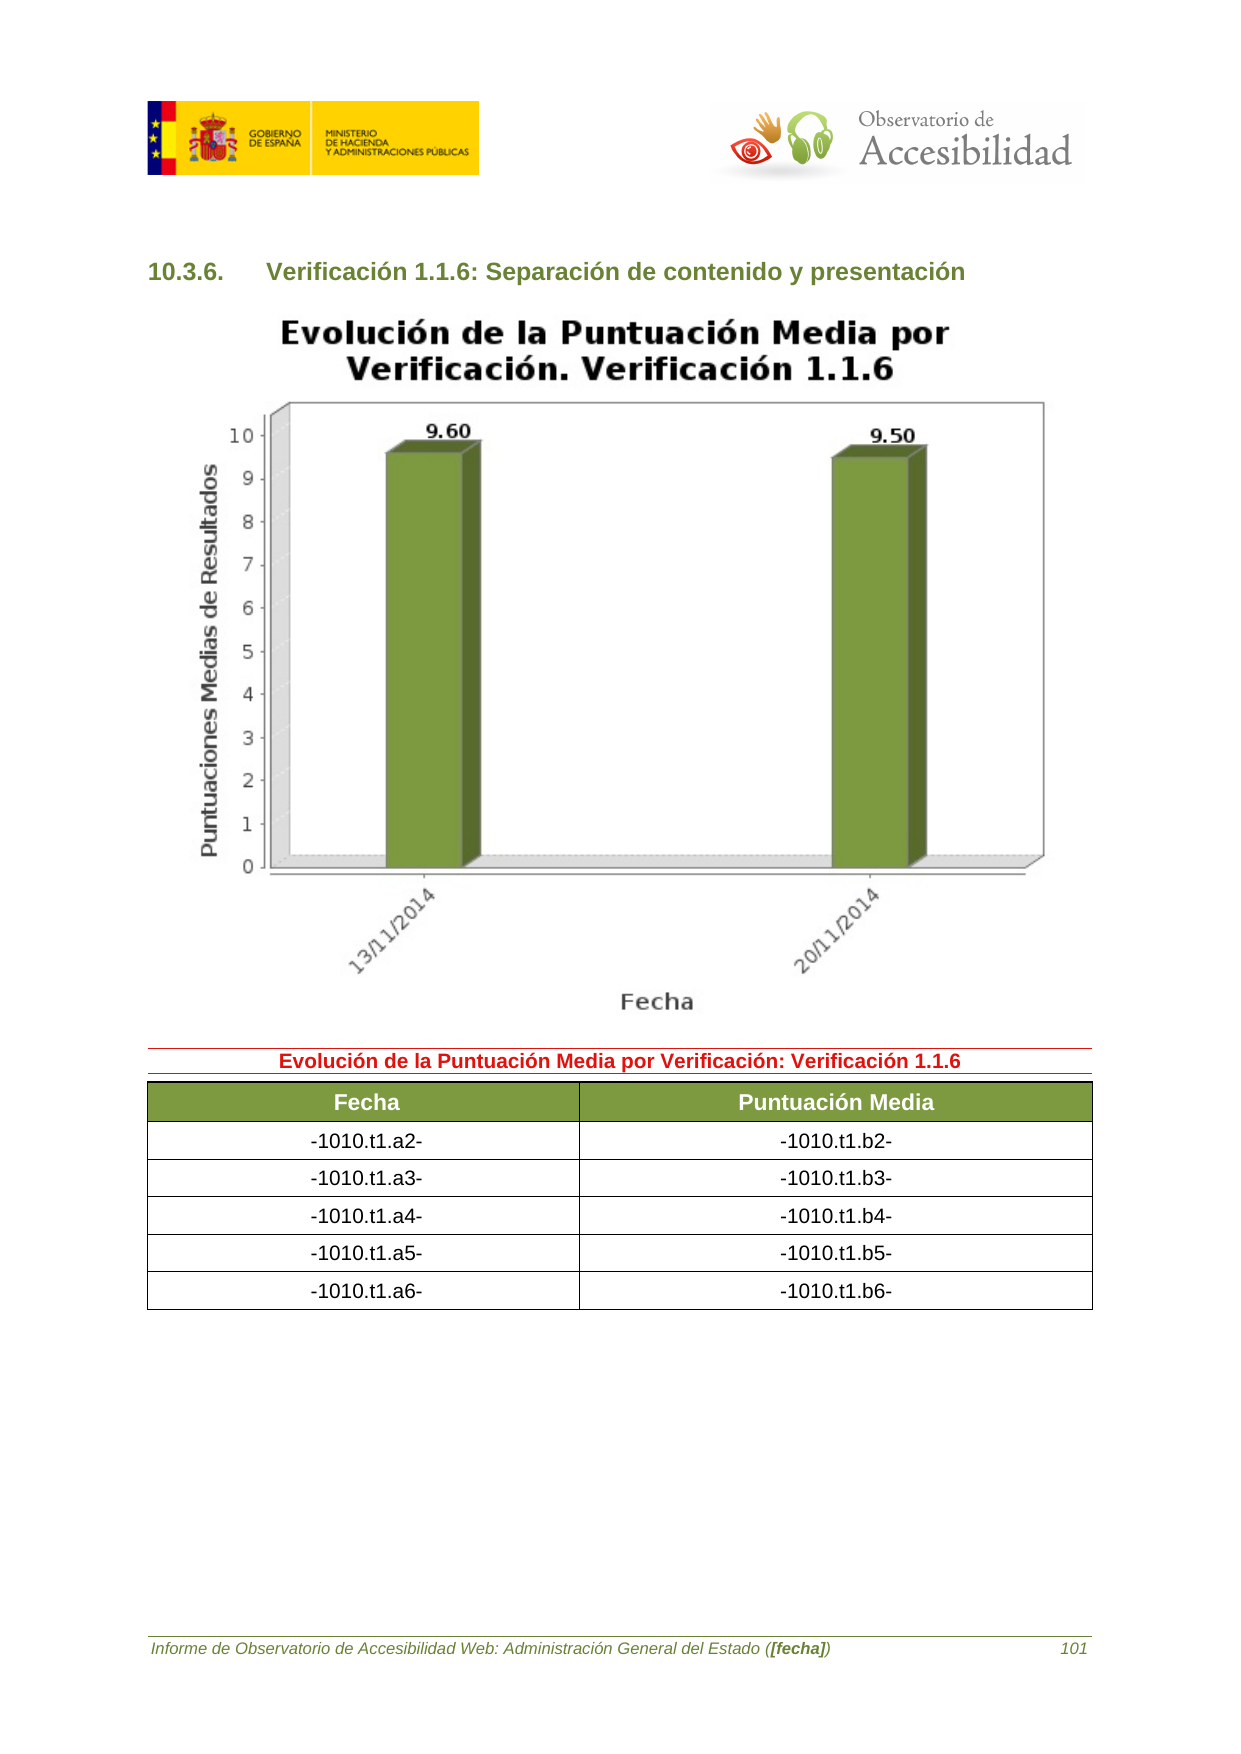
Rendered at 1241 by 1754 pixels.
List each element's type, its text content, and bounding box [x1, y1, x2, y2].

table_cell -1010.t1.a5- [148, 1235, 579, 1271]
table_cell -1010.t1.b5- [580, 1235, 1092, 1271]
table_cell -1010.t1.b4- [580, 1197, 1092, 1234]
text Evolución de la Puntuación Media por Verificación: Verificación 1.1.6 [148, 1049, 1092, 1073]
table_cell -1010.t1.b6- [580, 1272, 1092, 1309]
picture [710, 102, 1086, 185]
subtitle Verificación 1.1.6: Separación de contenido y presentación [148, 257, 1092, 286]
table_cell -1010.t1.b2- [580, 1122, 1092, 1159]
table_cell -1010.t1.a3- [148, 1160, 579, 1196]
picture [178, 313, 1062, 1024]
picture [147, 101, 479, 175]
table_cell -1010.t1.b3- [580, 1160, 1092, 1196]
table_cell -1010.t1.a6- [148, 1272, 579, 1309]
table_header Puntuación Media [580, 1083, 1092, 1121]
table_cell -1010.t1.a4- [148, 1197, 579, 1234]
table_cell -1010.t1.a2- [148, 1122, 579, 1159]
table_header Fecha [148, 1083, 579, 1121]
